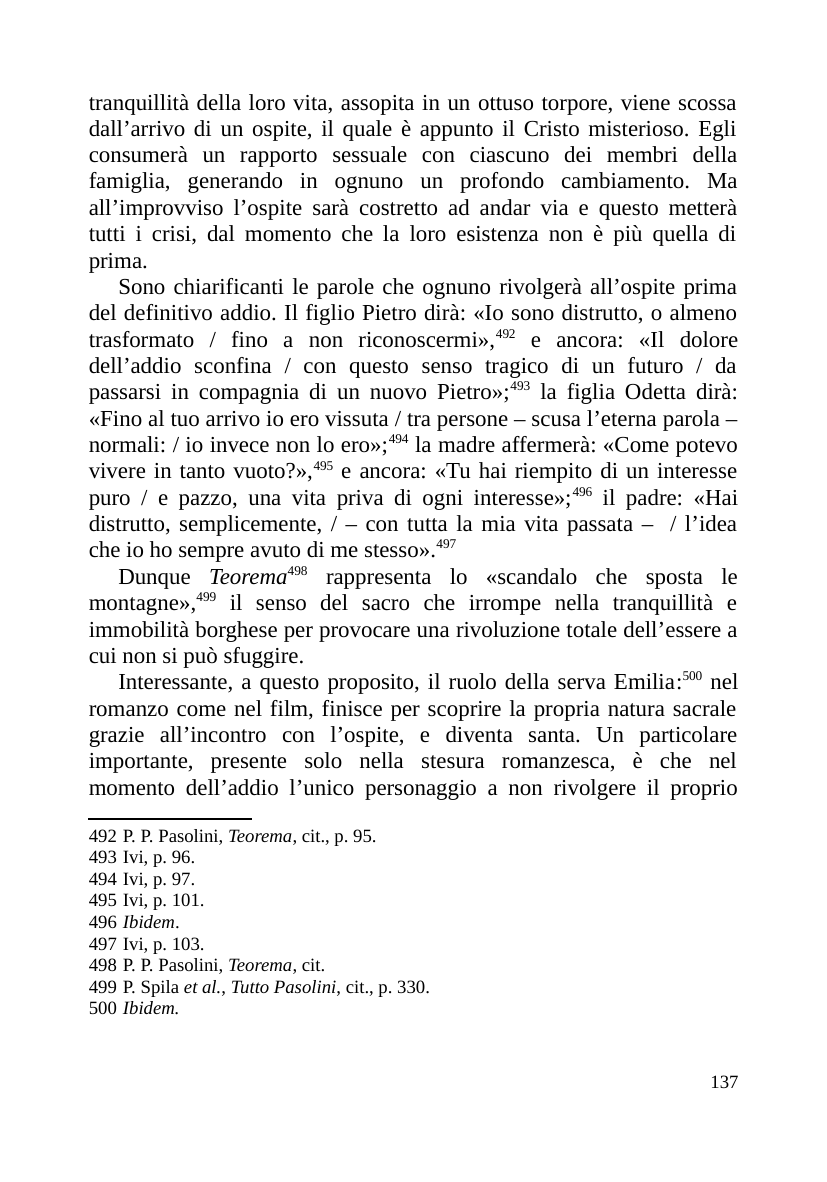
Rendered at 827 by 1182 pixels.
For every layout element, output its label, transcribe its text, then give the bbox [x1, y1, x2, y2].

text Ibidem. [88, 997, 738, 1019]
text Interessante, a questo proposito, il ruolo della serva Emilia: nel romanzo come nel film, finisce per scoprire la propria natura sacrale grazie all’incontro con l’ospite, e diventa santa. Un particolare importante, presente solo nella stesura romanzesca, è che nel momento dell’addio l’unico personaggio a non rivolgere il proprio [88, 668, 738, 800]
text Ivi, p. 103. [88, 932, 738, 954]
text Dunque Teorema rappresenta lo «scandalo che sposta le montagne», il senso del sacro che irrompe nella tranquillità e immobilità borghese per provocare una rivoluzione totale dell’essere a cui non si può sfuggire. [88, 563, 738, 668]
text P. P. Pasolini, Teorema, cit., p. 95. [88, 825, 738, 846]
text P. Spila et al., Tutto Pasolini, cit., p. 330. [88, 976, 738, 997]
text Ivi, p. 101. [88, 889, 738, 911]
text Ivi, p. 96. [88, 846, 738, 868]
text Ibidem. [88, 911, 738, 932]
text Sono chiarificanti le parole che ognuno rivolgerà all’ospite prima del definitivo addio. Il figlio Pietro dirà: «Io sono distrutto, o almeno trasformato / fino a non riconoscermi», e ancora: «Il dolore dell’addio sconfina / con questo senso tragico di un futuro / da passarsi in compagnia di un nuovo Pietro»; la figlia Odetta dirà: «Fino al tuo arrivo io ero vissuta / tra persone – scusa l’eterna parola – normali: / io invece non lo ero»; la madre affermerà: «Come potevo vivere in tanto vuoto?», e ancora: «Tu hai riempito di un interesse puro / e pazzo, una vita priva di ogni interesse»; il padre: «Hai distrutto, semplicemente, / – con tutta la mia vita passata – / l’idea che io ho sempre avuto di me stesso». [88, 273, 738, 563]
text tranquillità della loro vita, assopita in un ottuso torpore, viene scossa dall’arrivo di un ospite, il quale è appunto il Cristo misterioso. Egli consumerà un rapporto sessuale con ciascuno dei membri della famiglia, generando in ognuno un profondo cambiamento. Ma all’improvviso l’ospite sarà costretto ad andar via e questo metterà tutti i crisi, dal momento che la loro esistenza non è più quella di prima. [88, 88, 738, 273]
text P. P. Pasolini, Teorema, cit. [88, 954, 738, 976]
text Ivi, p. 97. [88, 868, 738, 889]
